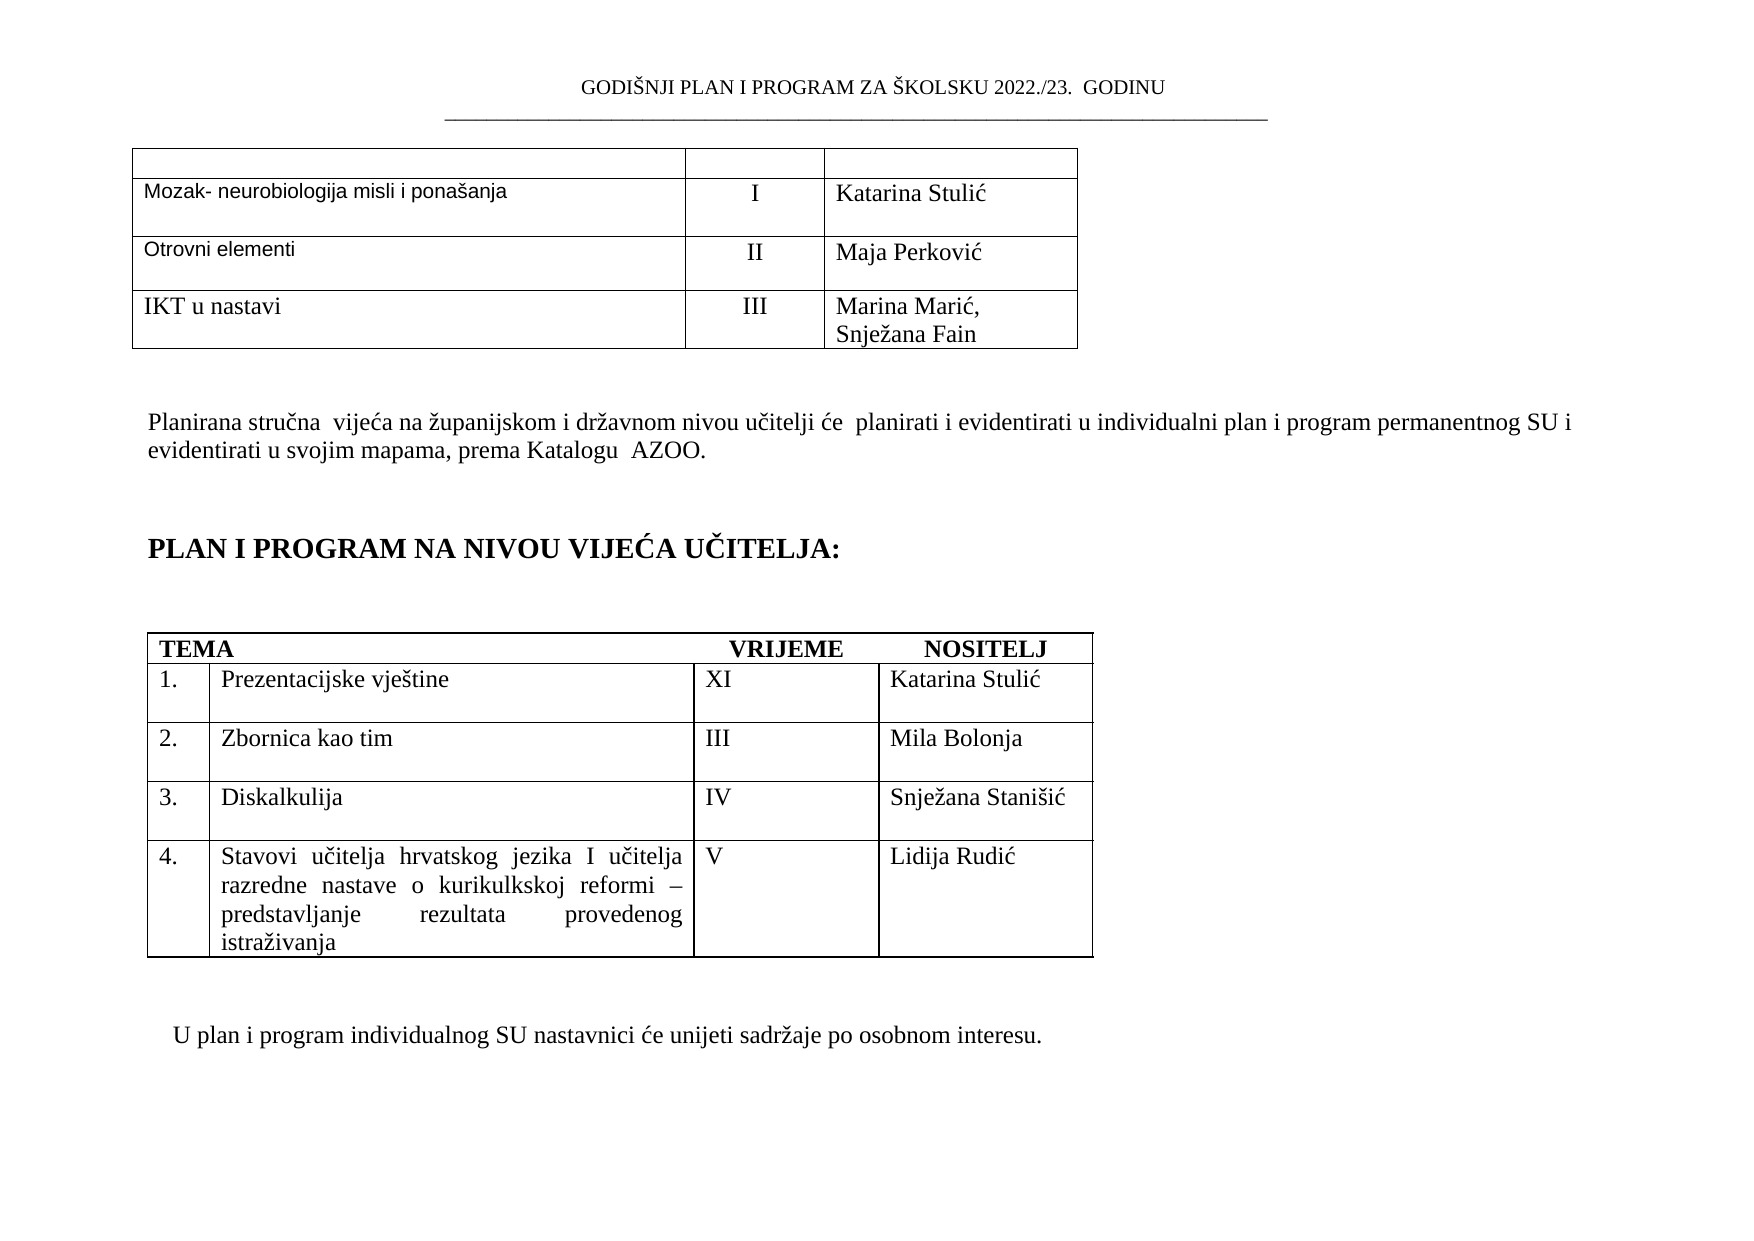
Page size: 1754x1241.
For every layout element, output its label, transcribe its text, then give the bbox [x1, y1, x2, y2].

text PLAN I PROGRAM NA NIVOU VIJEĆA UČITELJA: [148, 531, 1636, 565]
table_cell XI [695, 664, 878, 721]
table_cell [686, 149, 824, 177]
table_cell Maja Perković [825, 237, 1077, 290]
table_cell V [695, 841, 878, 956]
table_cell III [695, 723, 878, 781]
table_cell 2. [148, 723, 209, 781]
table_cell 4. [148, 841, 209, 956]
table_header TEMA [148, 634, 694, 662]
table_cell [133, 149, 685, 177]
table_cell II [686, 237, 824, 290]
table_cell Snježana Stanišić [880, 782, 1092, 839]
table_cell 3. [148, 782, 209, 839]
table_cell 1. [148, 664, 209, 721]
table_cell Otrovni elementi [133, 237, 685, 290]
text U plan i program individualnog SU nastavnici će unijeti sadržaje po osobnom interesu. [148, 1020, 1636, 1049]
table_cell III [686, 291, 824, 348]
table_cell Katarina Stulić [880, 664, 1092, 721]
table_header VRIJEME [694, 634, 879, 662]
text Planirana stručna vijeća na županijskom i državnom nivou učitelji će planirati i evidentirati u individualni plan i program permanentnog SU i evidentirati u svojim mapama, prema Katalogu AZOO. [148, 407, 1636, 464]
table_header NOSITELJ [879, 634, 1092, 662]
table_cell I [686, 179, 824, 236]
table_cell IV [695, 782, 878, 839]
table_cell Stavovi učitelja hrvatskog jezika I učitelja razredne nastave o kurikulkskoj reformi – predstavljanje rezultata provedenog istraživanja [210, 841, 693, 956]
table_cell Marina Marić, Snježana Fain [825, 291, 1077, 348]
table_cell Zbornica kao tim [210, 723, 693, 781]
table_cell Diskalkulija [210, 782, 693, 839]
table_cell Mila Bolonja [880, 723, 1092, 781]
table_cell Mozak- neurobiologija misli i ponašanja [133, 179, 685, 236]
table_cell Prezentacijske vještine [210, 664, 693, 721]
table_cell Katarina Stulić [825, 179, 1077, 236]
table_cell IKT u nastavi [133, 291, 685, 348]
table_cell Lidija Rudić [880, 841, 1092, 956]
table_cell [825, 149, 1077, 177]
